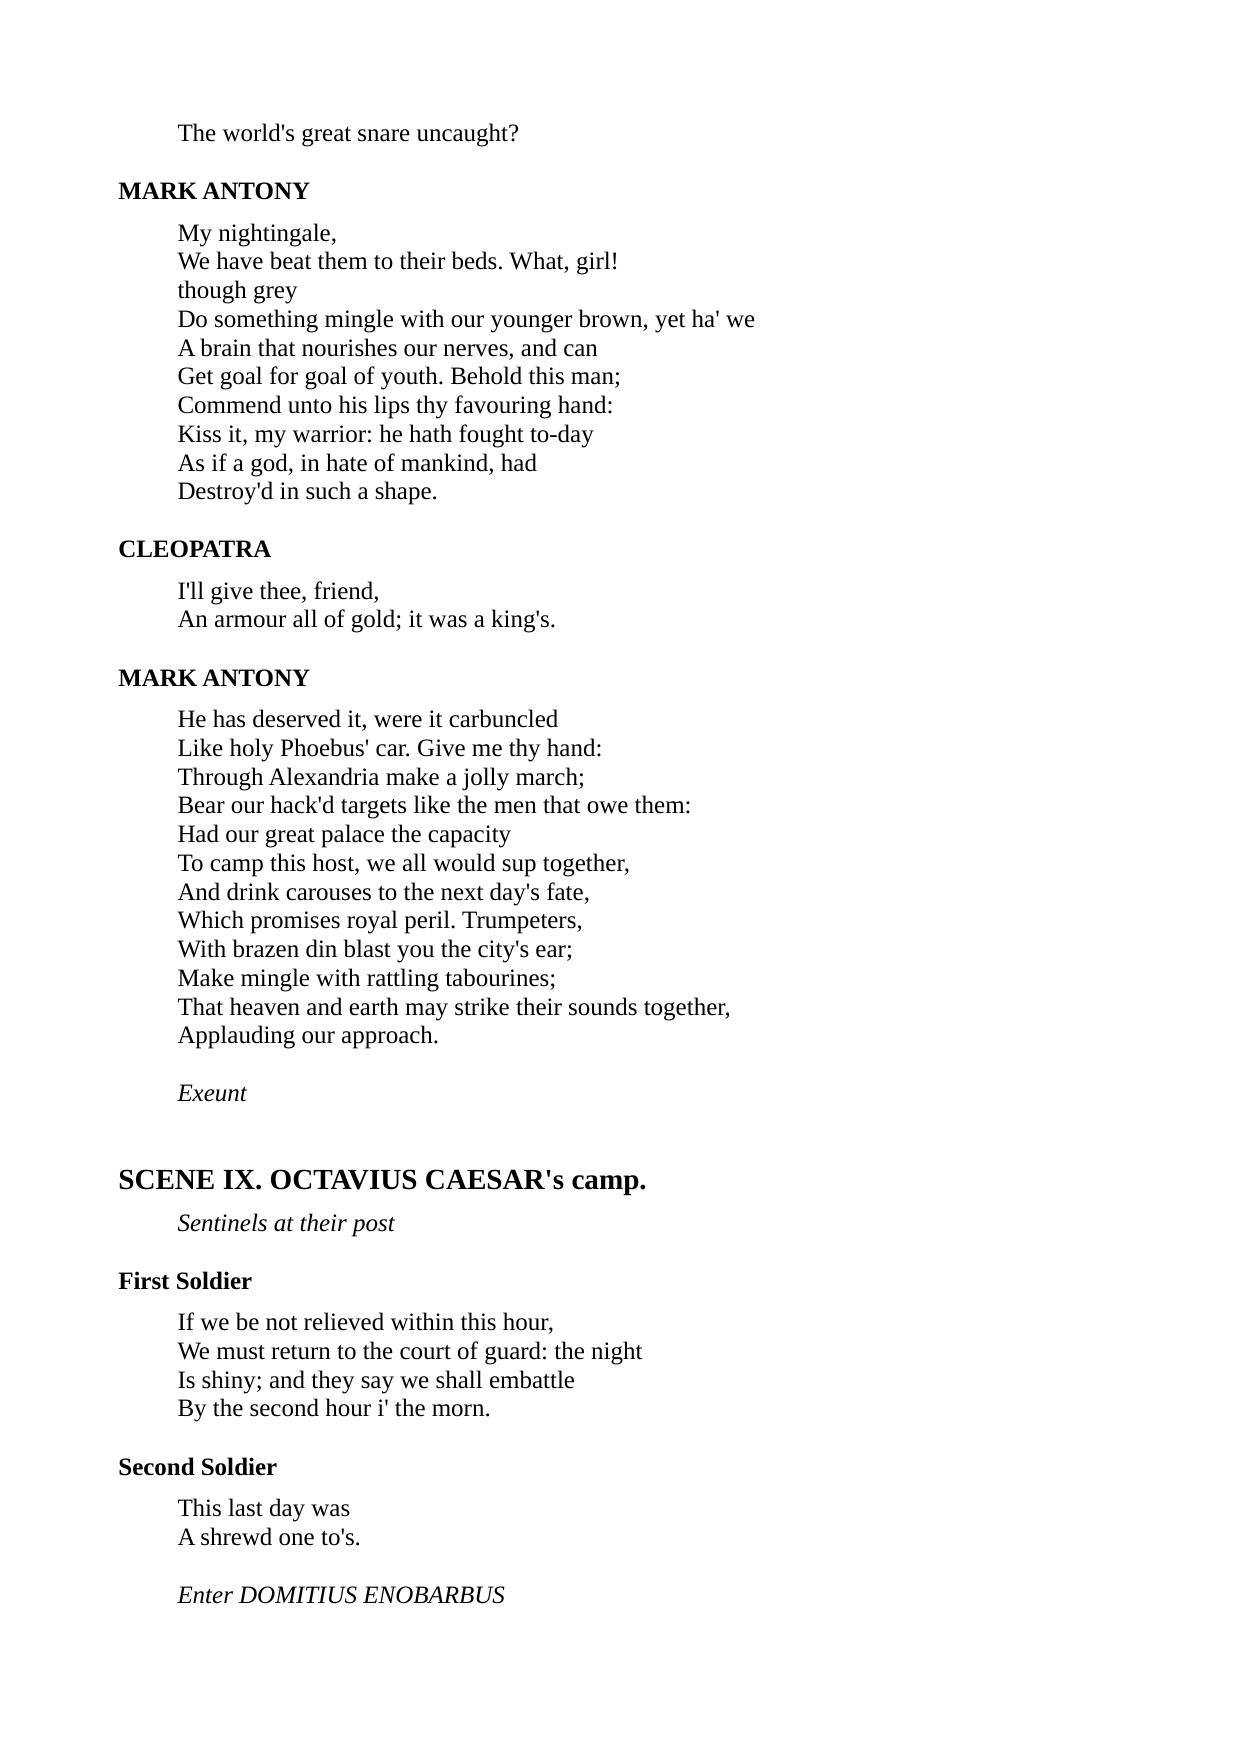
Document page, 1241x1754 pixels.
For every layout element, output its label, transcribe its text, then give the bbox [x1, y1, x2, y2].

text Second Soldier [118, 1452, 1122, 1481]
text The world's great snare uncaught? [177, 118, 1063, 147]
text First Soldier [118, 1266, 1122, 1295]
subtitle SCENE IX. OCTAVIUS CAESAR's camp. [118, 1162, 1122, 1195]
text MARK ANTONY [118, 176, 1122, 205]
text If we be not relieved within this hour, We must return to the court of guard: the night Is shiny; and they say we shall embattle By the second hour i' the morn. [177, 1307, 1063, 1422]
text This last day was A shrewd one to's. [177, 1493, 1063, 1551]
text Exeunt [177, 1078, 1063, 1107]
text Sentinels at their post [177, 1208, 1063, 1237]
text CLEOPATRA [118, 534, 1122, 563]
text My nightingale, We have beat them to their beds. What, girl! though grey Do something mingle with our younger brown, yet ha' we A brain that nourishes our nerves, and can Get goal for goal of youth. Behold this man; Commend unto his lips thy favouring hand: Kiss it, my warrior: he hath fought to-day As if a god, in hate of mankind, had Destroy'd in such a shape. [177, 218, 1063, 505]
text MARK ANTONY [118, 663, 1122, 692]
text I'll give thee, friend, An armour all of gold; it was a king's. [177, 576, 1063, 633]
text He has deserved it, were it carbuncled Like holy Phoebus' car. Give me thy hand: Through Alexandria make a jolly march; Bear our hack'd targets like the men that owe them: Had our great palace the capacity To camp this host, we all would sup together, And drink carouses to the next day's fate, Which promises royal peril. Trumpeters, With brazen din blast you the city's ear; Make mingle with rattling tabourines; That heaven and earth may strike their sounds together, Applauding our approach. [177, 704, 1063, 1049]
text Enter DOMITIUS ENOBARBUS [177, 1580, 1063, 1609]
